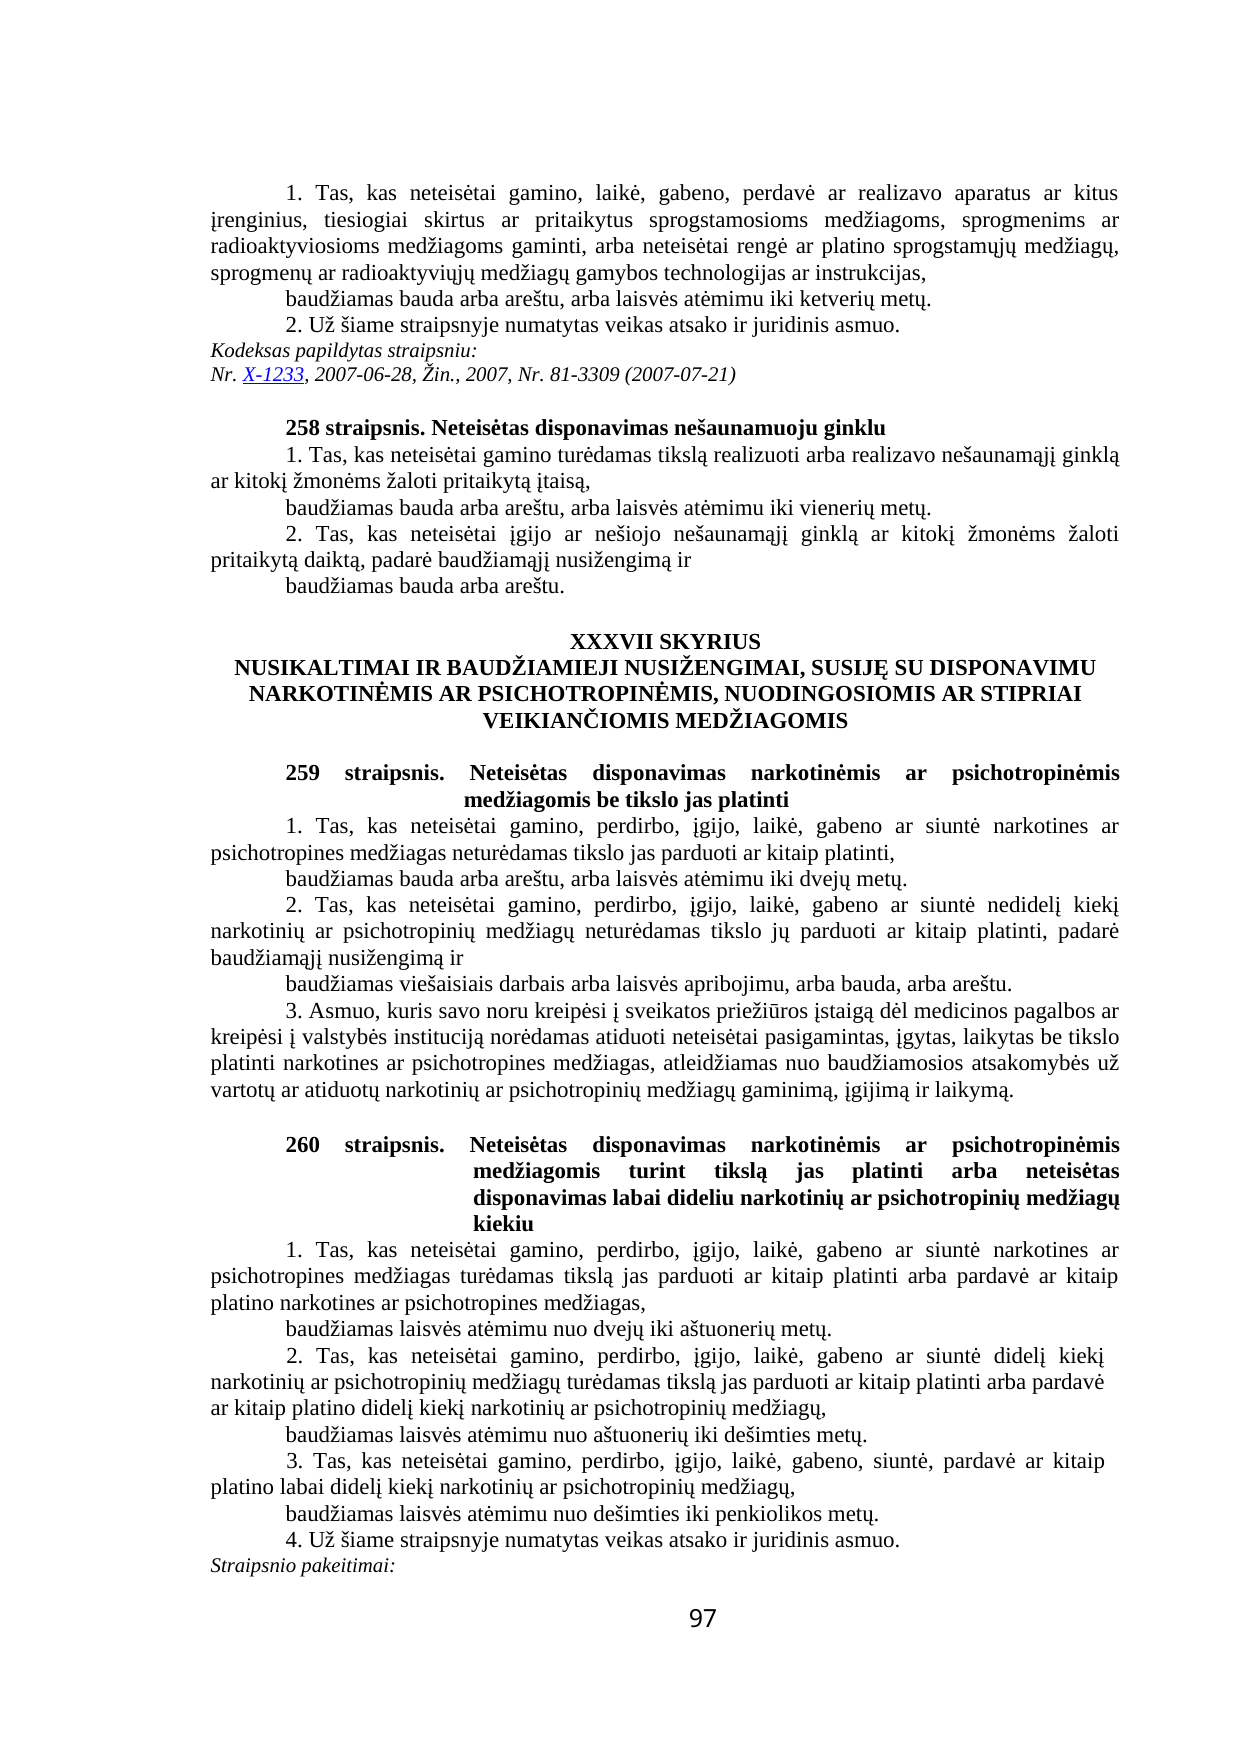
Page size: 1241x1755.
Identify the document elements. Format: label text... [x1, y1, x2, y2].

text baudžiamas bauda arba areštu, arba laisvės atėmimu iki ketverių metų. [210, 285, 1120, 311]
text 260 straipsnis. Neteisėtas disponavimas narkotinėmis ar psichotropinėmis medžiagomis turint tikslą jas platinti arba neteisėtas disponavimas labai dideliu narkotinių ar psichotropinių medžiagų kiekiu [285, 1131, 1120, 1236]
text 259 straipsnis. Neteisėtas disponavimas narkotinėmis ar psichotropinėmis medžiagomis be tikslo jas platinti [285, 759, 1120, 812]
text 1. Tas, kas neteisėtai gamino, laikė, gabeno, perdavė ar realizavo aparatus ar kitus įrenginius, tiesiogiai skirtus ar pritaikytus sprogstamosioms medžiagoms, sprogmenims ar radioaktyviosioms medžiagoms gaminti, arba neteisėtai rengė ar platino sprogstamųjų medžiagų, sprogmenų ar radioaktyviųjų medžiagų gamybos technologijas ar instrukcijas, [210, 179, 1120, 285]
text 2. Tas, kas neteisėtai įgijo ar nešiojo nešaunamąjį ginklą ar kitokį žmonėms žaloti pritaikytą daiktą, padarė baudžiamąjį nusižengimą ir [210, 520, 1120, 573]
text NUSIKALTIMAI IR BAUDŽIAMIEJI NUSIŽENGIMAI, SUSIJĘ SU DISPONAVIMU NARKOTINĖMIS AR PSICHOTROPINĖMIS, NUODINGOSIOMIS AR STIPRIAI VEIKIANČIOMIS MEDŽIAGOMIS [210, 654, 1120, 733]
text 2. Už šiame straipsnyje numatytas veikas atsako ir juridinis asmuo. [210, 311, 1120, 338]
text baudžiamas laisvės atėmimu nuo aštuonerių iki dešimties metų. [210, 1421, 1120, 1447]
text 3. Tas, kas neteisėtai gamino, perdirbo, įgijo, laikė, gabeno, siuntė, pardavė ar kitaip platino labai didelį kiekį narkotinių ar psichotropinių medžiagų, [210, 1447, 1106, 1500]
text Nr. X-1233, 2007-06-28, Žin., 2007, Nr. 81-3309 (2007-07-21) [210, 362, 1120, 386]
text baudžiamas viešaisiais darbais arba laisvės apribojimu, arba bauda, arba areštu. [210, 970, 1120, 997]
text 2. Tas, kas neteisėtai gamino, perdirbo, įgijo, laikė, gabeno ar siuntė nedidelį kiekį narkotinių ar psichotropinių medžiagų neturėdamas tikslo jų parduoti ar kitaip platinti, padarė baudžiamąjį nusižengimą ir [210, 891, 1120, 970]
text baudžiamas laisvės atėmimu nuo dvejų iki aštuonerių metų. [210, 1315, 1120, 1342]
text Straipsnio pakeitimai: [210, 1552, 1120, 1577]
text baudžiamas bauda arba areštu, arba laisvės atėmimu iki dvejų metų. [210, 865, 1120, 891]
text 258 straipsnis. Neteisėtas disponavimas nešaunamuoju ginklu [210, 414, 1120, 441]
text Kodeksas papildytas straipsniu: [210, 338, 1120, 362]
text 2. Tas, kas neteisėtai gamino, perdirbo, įgijo, laikė, gabeno ar siuntė didelį kiekį narkotinių ar psichotropinių medžiagų turėdamas tikslą jas parduoti ar kitaip platinti arba pardavė ar kitaip platino didelį kiekį narkotinių ar psichotropinių medžiagų, [210, 1342, 1106, 1421]
text 4. Už šiame straipsnyje numatytas veikas atsako ir juridinis asmuo. [210, 1526, 1120, 1552]
text baudžiamas laisvės atėmimu nuo dešimties iki penkiolikos metų. [210, 1500, 1120, 1526]
text 3. Asmuo, kuris savo noru kreipėsi į sveikatos priežiūros įstaigą dėl medicinos pagalbos ar kreipėsi į valstybės instituciją norėdamas atiduoti neteisėtai pasigamintas, įgytas, laikytas be tikslo platinti narkotines ar psichotropines medžiagas, atleidžiamas nuo baudžiamosios atsakomybės už vartotų ar atiduotų narkotinių ar psichotropinių medžiagų gaminimą, įgijimą ir laikymą. [210, 997, 1120, 1102]
text 1. Tas, kas neteisėtai gamino, perdirbo, įgijo, laikė, gabeno ar siuntė narkotines ar psichotropines medžiagas turėdamas tikslą jas parduoti ar kitaip platinti arba pardavė ar kitaip platino narkotines ar psichotropines medžiagas, [210, 1236, 1120, 1315]
text 1. Tas, kas neteisėtai gamino turėdamas tikslą realizuoti arba realizavo nešaunamąjį ginklą ar kitokį žmonėms žaloti pritaikytą įtaisą, [210, 441, 1120, 493]
text 1. Tas, kas neteisėtai gamino, perdirbo, įgijo, laikė, gabeno ar siuntė narkotines ar psichotropines medžiagas neturėdamas tikslo jas parduoti ar kitaip platinti, [210, 812, 1120, 865]
text XXXVII SKYRIUS [210, 628, 1120, 654]
text baudžiamas bauda arba areštu, arba laisvės atėmimu iki vienerių metų. [210, 493, 1120, 520]
text baudžiamas bauda arba areštu. [210, 573, 1120, 599]
